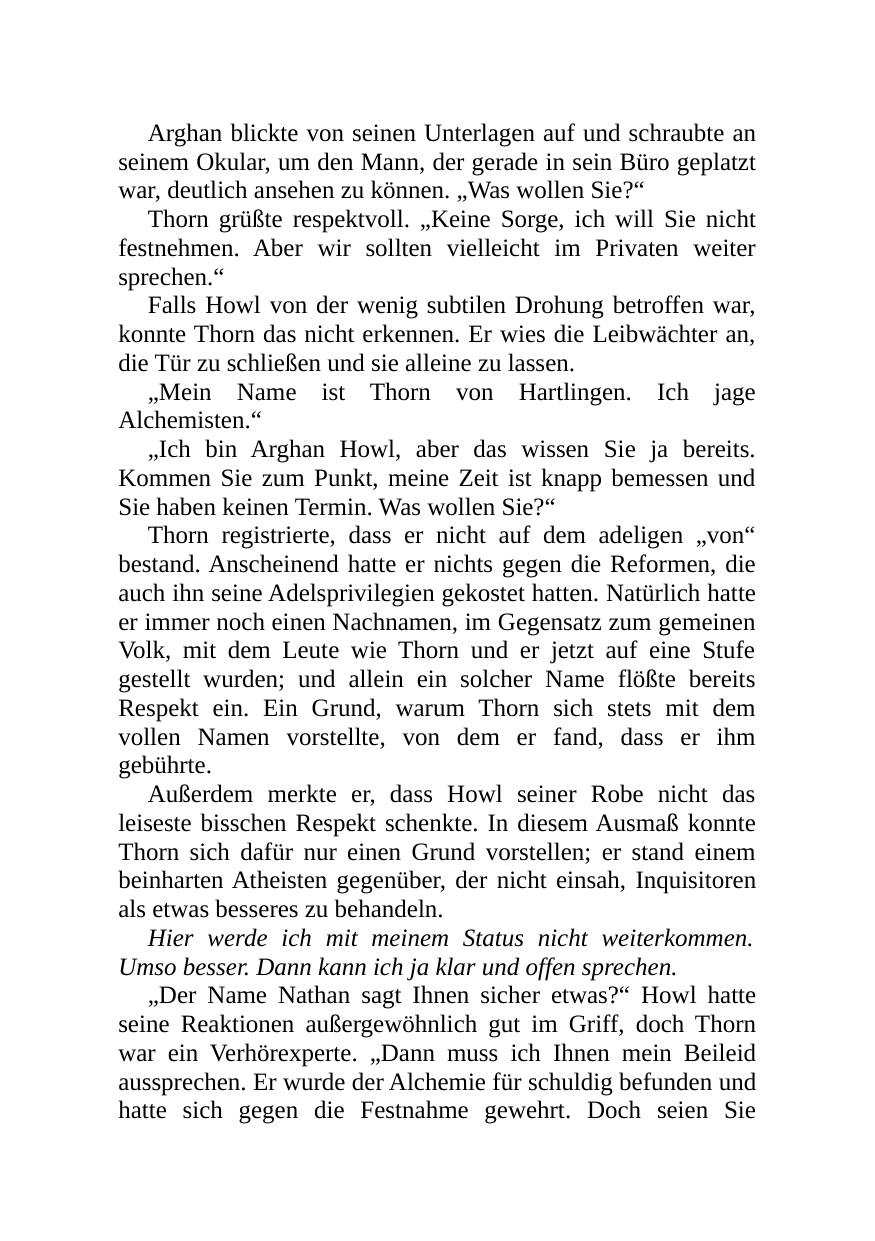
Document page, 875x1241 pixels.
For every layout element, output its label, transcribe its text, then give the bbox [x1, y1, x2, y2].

text Thorn registrierte, dass er nicht auf dem adeligen „von“ bestand. Anscheinend hatte er nichts gegen die Reformen, die auch ihn seine Adelsprivilegien gekostet hatten. Natürlich hatte er immer noch einen Nachnamen, im Gegensatz zum gemeinen Volk, mit dem Leute wie Thorn und er jetzt auf eine Stufe gestellt wurden; und allein ein solcher Name flößte bereits Respekt ein. Ein Grund, warum Thorn sich stets mit dem vollen Namen vorstellte, von dem er fand, dass er ihm gebührte. [118, 521, 756, 779]
text Arghan blickte von seinen Unterlagen auf und schraubte an seinem Okular, um den Mann, der gerade in sein Büro geplatzt war, deutlich ansehen zu können. „Was wollen Sie?“ [118, 118, 756, 204]
text „Ich bin Arghan Howl, aber das wissen Sie ja bereits. Kommen Sie zum Punkt, meine Zeit ist knapp bemessen und Sie haben keinen Termin. Was wollen Sie?“ [118, 434, 756, 521]
text Außerdem merkte er, dass Howl seiner Robe nicht das leiseste bisschen Respekt schenkte. In diesem Ausmaß konnte Thorn sich dafür nur einen Grund vorstellen; er stand einem beinharten Atheisten gegenüber, der nicht einsah, Inquisitoren als etwas besseres zu behandeln. [118, 779, 756, 923]
text Hier werde ich mit meinem Status nicht weiterkommen. Umso besser. Dann kann ich ja klar und offen sprechen. [118, 923, 756, 981]
text „Mein Name ist Thorn von Hartlingen. Ich jage Alchemisten.“ [118, 377, 756, 434]
text „Der Name Nathan sagt Ihnen sicher etwas?“ Howl hatte seine Reaktionen außergewöhnlich gut im Griff, doch Thorn war ein Verhörexperte. „Dann muss ich Ihnen mein Beileid aussprechen. Er wurde der Alchemie für schuldig befunden und hatte sich gegen die Festnahme gewehrt. Doch seien Sie [118, 981, 756, 1124]
text Thorn grüßte respektvoll. „Keine Sorge, ich will Sie nicht festnehmen. Aber wir sollten vielleicht im Privaten weiter sprechen.“ [118, 204, 756, 291]
text Falls Howl von der wenig subtilen Drohung betroffen war, konnte Thorn das nicht erkennen. Er wies die Leibwächter an, die Tür zu schließen und sie alleine zu lassen. [118, 291, 756, 377]
